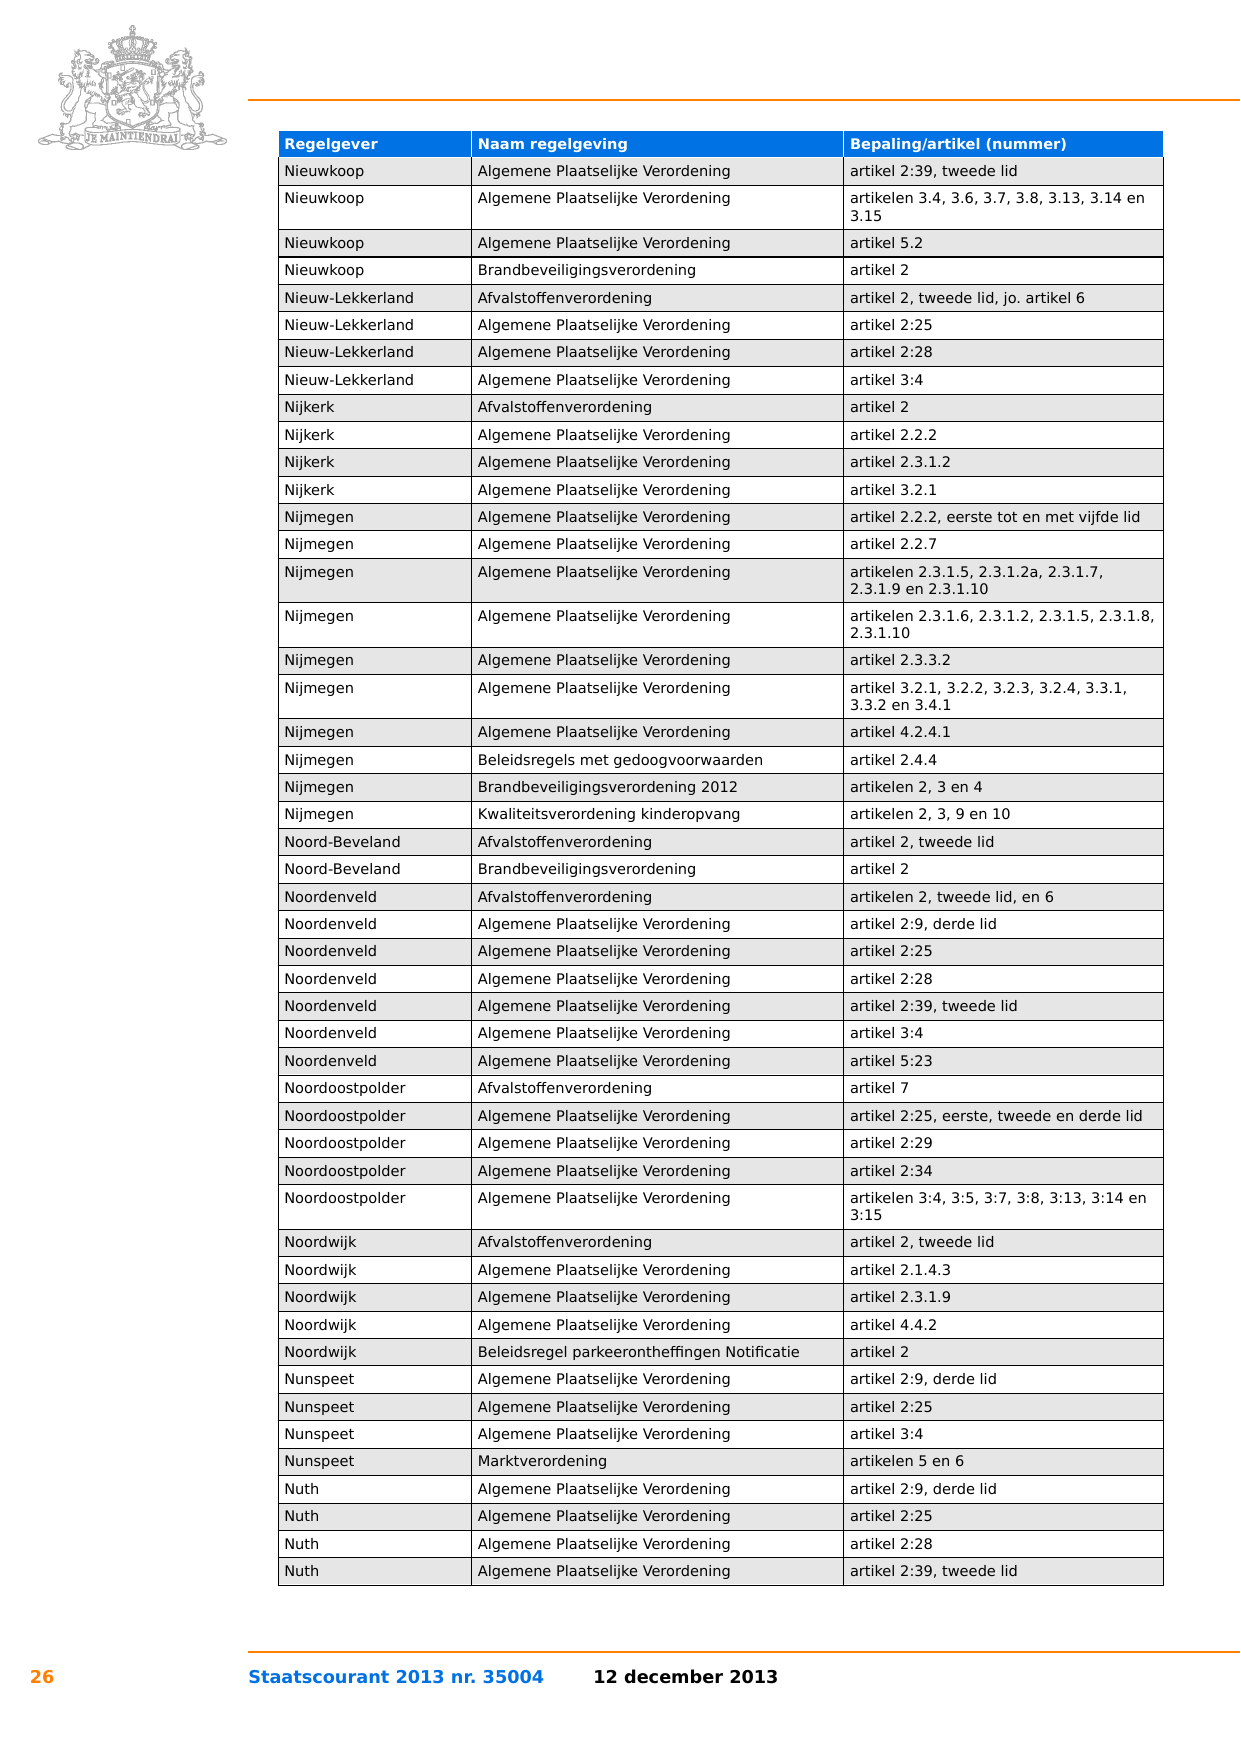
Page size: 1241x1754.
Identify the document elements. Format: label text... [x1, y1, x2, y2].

table_cell Algemene Plaatselijke Verordening [472, 939, 843, 965]
table_cell Nijkerk [279, 422, 471, 448]
table_cell Noordoostpolder [279, 1076, 471, 1102]
table_cell artikel 3.2.1, 3.2.2, 3.2.3, 3.2.4, 3.3.1, 3.3.2 en 3.4.1 [844, 675, 1163, 718]
table_cell Algemene Plaatselijke Verordening [472, 1103, 843, 1129]
table_cell Algemene Plaatselijke Verordening [472, 158, 843, 185]
table_cell Nijkerk [279, 395, 471, 421]
table_cell Noordoostpolder [279, 1185, 471, 1228]
table_cell Algemene Plaatselijke Verordening [472, 966, 843, 992]
table_cell Nijmegen [279, 648, 471, 674]
table_cell Algemene Plaatselijke Verordening [472, 230, 843, 256]
table_cell Nijkerk [279, 449, 471, 476]
table_cell Nuth [279, 1558, 471, 1584]
table_cell Brandbeveiligingsverordening [472, 856, 843, 883]
table_cell Algemene Plaatselijke Verordening [472, 1021, 843, 1047]
table_cell Nieuw-Lekkerland [279, 367, 471, 393]
table_cell Noordoostpolder [279, 1103, 471, 1129]
table_cell Afvalstoffenverordening [472, 395, 843, 421]
table_cell artikel 2:25 [844, 1394, 1163, 1420]
table_cell Nijmegen [279, 774, 471, 801]
table_cell artikel 3:4 [844, 1021, 1163, 1047]
table_cell artikel 4.4.2 [844, 1312, 1163, 1338]
table_cell Nijmegen [279, 747, 471, 773]
table_cell Nieuw-Lekkerland [279, 285, 471, 311]
table_cell Noordwijk [279, 1257, 471, 1283]
table_cell Algemene Plaatselijke Verordening [472, 1257, 843, 1283]
table_cell Noordenveld [279, 993, 471, 1020]
table_cell Algemene Plaatselijke Verordening [472, 559, 843, 602]
table_cell artikel 2:9, derde lid [844, 911, 1163, 937]
table_cell Nijmegen [279, 802, 471, 828]
table_cell Noord-Beveland [279, 856, 471, 883]
table_cell Nuth [279, 1476, 471, 1502]
table_cell artikel 2, tweede lid [844, 1230, 1163, 1256]
table_cell Algemene Plaatselijke Verordening [472, 367, 843, 393]
table_cell artikel 2, tweede lid, jo. artikel 6 [844, 285, 1163, 311]
table_cell artikel 2, tweede lid [844, 829, 1163, 855]
table_cell artikel 2:28 [844, 966, 1163, 992]
table_cell Brandbeveiligingsverordening 2012 [472, 774, 843, 801]
table_cell Noordenveld [279, 939, 471, 965]
table_cell artikel 2:25 [844, 1504, 1163, 1530]
table_cell Noordwijk [279, 1339, 471, 1365]
table_cell Nijmegen [279, 603, 471, 647]
table_cell artikelen 2.3.1.5, 2.3.1.2a, 2.3.1.7, 2.3.1.9 en 2.3.1.10 [844, 559, 1163, 602]
table_cell artikel 2:39, tweede lid [844, 1558, 1163, 1584]
table_cell Nunspeet [279, 1366, 471, 1393]
table_cell Algemene Plaatselijke Verordening [472, 1158, 843, 1184]
table_cell Noordenveld [279, 884, 471, 910]
table_cell Algemene Plaatselijke Verordening [472, 531, 843, 558]
table_cell Nieuwkoop [279, 186, 471, 229]
table_cell Algemene Plaatselijke Verordening [472, 1284, 843, 1311]
table_cell Algemene Plaatselijke Verordening [472, 719, 843, 746]
table_cell Algemene Plaatselijke Verordening [472, 340, 843, 366]
table_cell Noordwijk [279, 1284, 471, 1311]
table_cell artikel 2:39, tweede lid [844, 993, 1163, 1020]
table_cell artikel 2 [844, 395, 1163, 421]
table_cell artikel 2:9, derde lid [844, 1476, 1163, 1502]
table_cell artikelen 3:4, 3:5, 3:7, 3:8, 3:13, 3:14 en 3:15 [844, 1185, 1163, 1228]
table_cell artikel 2:9, derde lid [844, 1366, 1163, 1393]
table_cell artikelen 2, tweede lid, en 6 [844, 884, 1163, 910]
table_cell Nieuwkoop [279, 230, 471, 256]
table_cell Noordenveld [279, 1021, 471, 1047]
table_cell Nieuwkoop [279, 158, 471, 185]
table_cell Nijmegen [279, 675, 471, 718]
table_cell Algemene Plaatselijke Verordening [472, 1185, 843, 1228]
table_cell Algemene Plaatselijke Verordening [472, 422, 843, 448]
table_cell artikelen 2.3.1.6, 2.3.1.2, 2.3.1.5, 2.3.1.8, 2.3.1.10 [844, 603, 1163, 647]
table_cell artikel 2:28 [844, 1531, 1163, 1557]
table_cell Nijmegen [279, 504, 471, 530]
table_cell artikel 2:28 [844, 340, 1163, 366]
table_cell artikel 2.3.1.2 [844, 449, 1163, 476]
table_cell Algemene Plaatselijke Verordening [472, 1394, 843, 1420]
table_cell Nuth [279, 1504, 471, 1530]
table_cell artikel 2:25 [844, 939, 1163, 965]
table_cell artikel 2:25, eerste, tweede en derde lid [844, 1103, 1163, 1129]
table_cell artikel 2 [844, 1339, 1163, 1365]
table_cell Nuth [279, 1531, 471, 1557]
table_cell artikel 5.2 [844, 230, 1163, 256]
table_cell artikel 3.2.1 [844, 477, 1163, 503]
table_cell artikel 2:34 [844, 1158, 1163, 1184]
table_cell Afvalstoffenverordening [472, 1076, 843, 1102]
table_cell Nunspeet [279, 1449, 471, 1475]
table_cell Algemene Plaatselijke Verordening [472, 1476, 843, 1502]
table_cell Nijmegen [279, 531, 471, 558]
table_header Bepaling/artikel (nummer) [844, 131, 1163, 157]
table_cell Nieuwkoop [279, 258, 471, 284]
table_cell Algemene Plaatselijke Verordening [472, 911, 843, 937]
table_cell artikel 2:29 [844, 1130, 1163, 1157]
table_cell Algemene Plaatselijke Verordening [472, 648, 843, 674]
table_cell Afvalstoffenverordening [472, 285, 843, 311]
table_cell artikel 2.2.2, eerste tot en met vijfde lid [844, 504, 1163, 530]
table_cell artikel 2.3.1.9 [844, 1284, 1163, 1311]
table_cell Afvalstoffenverordening [472, 829, 843, 855]
table_cell Nieuw-Lekkerland [279, 312, 471, 339]
table_cell artikelen 2, 3, 9 en 10 [844, 802, 1163, 828]
table_cell Algemene Plaatselijke Verordening [472, 312, 843, 339]
table_cell Algemene Plaatselijke Verordening [472, 449, 843, 476]
table_cell artikel 7 [844, 1076, 1163, 1102]
table_cell Noordenveld [279, 1048, 471, 1074]
table_cell Algemene Plaatselijke Verordening [472, 993, 843, 1020]
table_cell Algemene Plaatselijke Verordening [472, 1531, 843, 1557]
table_cell Algemene Plaatselijke Verordening [472, 477, 843, 503]
table_cell Algemene Plaatselijke Verordening [472, 1504, 843, 1530]
table_cell Noordwijk [279, 1230, 471, 1256]
table_cell Algemene Plaatselijke Verordening [472, 603, 843, 647]
table_cell Noordenveld [279, 966, 471, 992]
table_cell Noordwijk [279, 1312, 471, 1338]
table_cell Algemene Plaatselijke Verordening [472, 1366, 843, 1393]
table_cell Algemene Plaatselijke Verordening [472, 504, 843, 530]
table_cell artikel 2.3.3.2 [844, 648, 1163, 674]
table_cell artikelen 5 en 6 [844, 1449, 1163, 1475]
table_cell Algemene Plaatselijke Verordening [472, 1048, 843, 1074]
table_cell artikel 2.2.2 [844, 422, 1163, 448]
table_cell Nijmegen [279, 719, 471, 746]
table_cell artikel 4.2.4.1 [844, 719, 1163, 746]
table_cell artikel 2 [844, 258, 1163, 284]
table_cell Algemene Plaatselijke Verordening [472, 1421, 843, 1448]
table_header Naam regelgeving [472, 131, 843, 157]
table_cell artikel 5:23 [844, 1048, 1163, 1074]
table_cell artikel 3:4 [844, 1421, 1163, 1448]
picture [38, 25, 227, 150]
table_cell artikel 2.2.7 [844, 531, 1163, 558]
table_cell artikelen 2, 3 en 4 [844, 774, 1163, 801]
table_cell Afvalstoffenverordening [472, 1230, 843, 1256]
table_cell artikel 2.1.4.3 [844, 1257, 1163, 1283]
table_cell artikel 2.4.4 [844, 747, 1163, 773]
table_cell Noordoostpolder [279, 1130, 471, 1157]
table_cell Nijmegen [279, 559, 471, 602]
table_cell artikel 2:25 [844, 312, 1163, 339]
table_cell Nieuw-Lekkerland [279, 340, 471, 366]
table_cell Nunspeet [279, 1421, 471, 1448]
table_cell Algemene Plaatselijke Verordening [472, 1312, 843, 1338]
table_header Regelgever [279, 131, 471, 157]
table_cell Algemene Plaatselijke Verordening [472, 1558, 843, 1584]
table_cell Algemene Plaatselijke Verordening [472, 1130, 843, 1157]
table_cell Beleidsregel parkeerontheffingen Notificatie [472, 1339, 843, 1365]
table_cell Noordenveld [279, 911, 471, 937]
table_cell Algemene Plaatselijke Verordening [472, 186, 843, 229]
table_cell Noordoostpolder [279, 1158, 471, 1184]
table_cell Noord-Beveland [279, 829, 471, 855]
table_cell Nunspeet [279, 1394, 471, 1420]
table_cell Kwaliteitsverordening kinderopvang [472, 802, 843, 828]
table_cell Nijkerk [279, 477, 471, 503]
table_cell Beleidsregels met gedoogvoorwaarden [472, 747, 843, 773]
table_cell artikel 2 [844, 856, 1163, 883]
table_cell artikel 2:39, tweede lid [844, 158, 1163, 185]
table_cell artikel 3:4 [844, 367, 1163, 393]
table_cell Afvalstoffenverordening [472, 884, 843, 910]
table_cell Marktverordening [472, 1449, 843, 1475]
table_cell artikelen 3.4, 3.6, 3.7, 3.8, 3.13, 3.14 en 3.15 [844, 186, 1163, 229]
table_cell Algemene Plaatselijke Verordening [472, 675, 843, 718]
table_cell Brandbeveiligingsverordening [472, 258, 843, 284]
